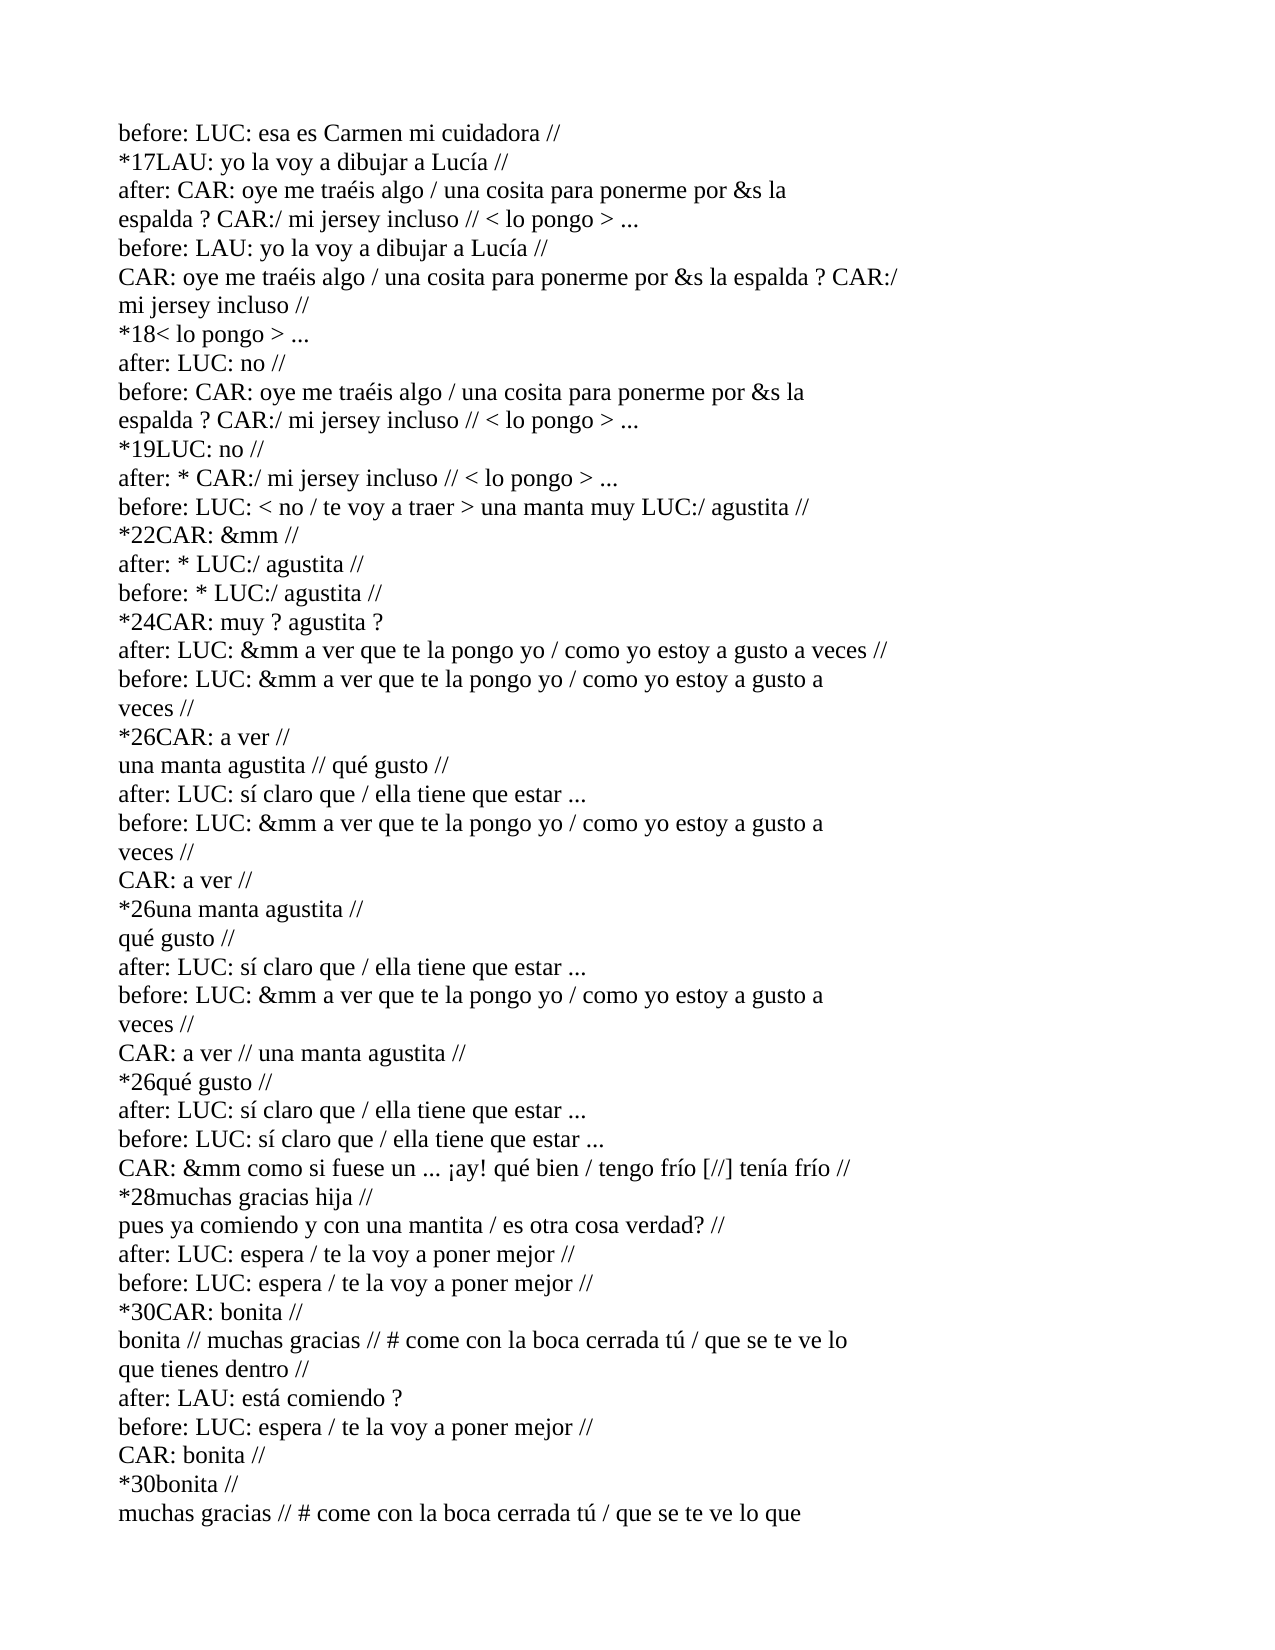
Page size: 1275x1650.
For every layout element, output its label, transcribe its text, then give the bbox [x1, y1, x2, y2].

text CAR: a ver // una manta agustita // [118, 1038, 1157, 1067]
text after: * CAR:/ mi jersey incluso // < lo pongo > ... [118, 463, 1157, 492]
text CAR: oye me traéis algo / una cosita para ponerme por &s la espalda ? CAR:/ [118, 262, 1157, 291]
text before: LAU: yo la voy a dibujar a Lucía // [118, 233, 1157, 262]
text veces // [118, 837, 1157, 866]
text CAR: bonita // [118, 1441, 1157, 1469]
text before: LUC: esa es Carmen mi cuidadora // [118, 118, 1157, 147]
text *30bonita // [118, 1469, 1157, 1498]
text *26CAR: a ver // [118, 722, 1157, 751]
text veces // [118, 1009, 1157, 1038]
text qué gusto // [118, 923, 1157, 952]
text veces // [118, 693, 1157, 722]
text before: LUC: &mm a ver que te la pongo yo / como yo estoy a gusto a [118, 664, 1157, 693]
text muchas gracias // # come con la boca cerrada tú / que se te ve lo que [118, 1498, 1157, 1527]
text *26qué gusto // [118, 1067, 1157, 1096]
text after: CAR: oye me traéis algo / una cosita para ponerme por &s la [118, 176, 1157, 204]
text before: LUC: &mm a ver que te la pongo yo / como yo estoy a gusto a [118, 808, 1157, 837]
text que tienes dentro // [118, 1354, 1157, 1383]
text *17LAU: yo la voy a dibujar a Lucía // [118, 147, 1157, 176]
text *26una manta agustita // [118, 894, 1157, 923]
text after: LUC: sí claro que / ella tiene que estar ... [118, 1096, 1157, 1124]
text after: * LUC:/ agustita // [118, 549, 1157, 578]
text before: CAR: oye me traéis algo / una cosita para ponerme por &s la [118, 377, 1157, 406]
text CAR: a ver // [118, 866, 1157, 894]
text after: LAU: está comiendo ? [118, 1383, 1157, 1412]
text after: LUC: no // [118, 348, 1157, 377]
text bonita // muchas gracias // # come con la boca cerrada tú / que se te ve lo [118, 1326, 1157, 1354]
text *19LUC: no // [118, 434, 1157, 463]
text espalda ? CAR:/ mi jersey incluso // < lo pongo > ... [118, 406, 1157, 434]
text before: LUC: espera / te la voy a poner mejor // [118, 1268, 1157, 1297]
text before: LUC: < no / te voy a traer > una manta muy LUC:/ agustita // [118, 492, 1157, 521]
text espalda ? CAR:/ mi jersey incluso // < lo pongo > ... [118, 204, 1157, 233]
text after: LUC: espera / te la voy a poner mejor // [118, 1239, 1157, 1268]
text CAR: &mm como si fuese un ... ¡ay! qué bien / tengo frío [//] tenía frío // [118, 1153, 1157, 1182]
text *28muchas gracias hija // [118, 1182, 1157, 1211]
text before: * LUC:/ agustita // [118, 578, 1157, 607]
text before: LUC: sí claro que / ella tiene que estar ... [118, 1124, 1157, 1153]
text *18< lo pongo > ... [118, 319, 1157, 348]
text after: LUC: &mm a ver que te la pongo yo / como yo estoy a gusto a veces // [118, 636, 1157, 664]
text *30CAR: bonita // [118, 1297, 1157, 1326]
text una manta agustita // qué gusto // [118, 751, 1157, 779]
text after: LUC: sí claro que / ella tiene que estar ... [118, 779, 1157, 808]
text *24CAR: muy ? agustita ? [118, 607, 1157, 636]
text mi jersey incluso // [118, 291, 1157, 319]
text after: LUC: sí claro que / ella tiene que estar ... [118, 952, 1157, 981]
text pues ya comiendo y con una mantita / es otra cosa verdad? // [118, 1211, 1157, 1239]
text before: LUC: espera / te la voy a poner mejor // [118, 1412, 1157, 1441]
text *22CAR: &mm // [118, 521, 1157, 549]
text before: LUC: &mm a ver que te la pongo yo / como yo estoy a gusto a [118, 981, 1157, 1009]
